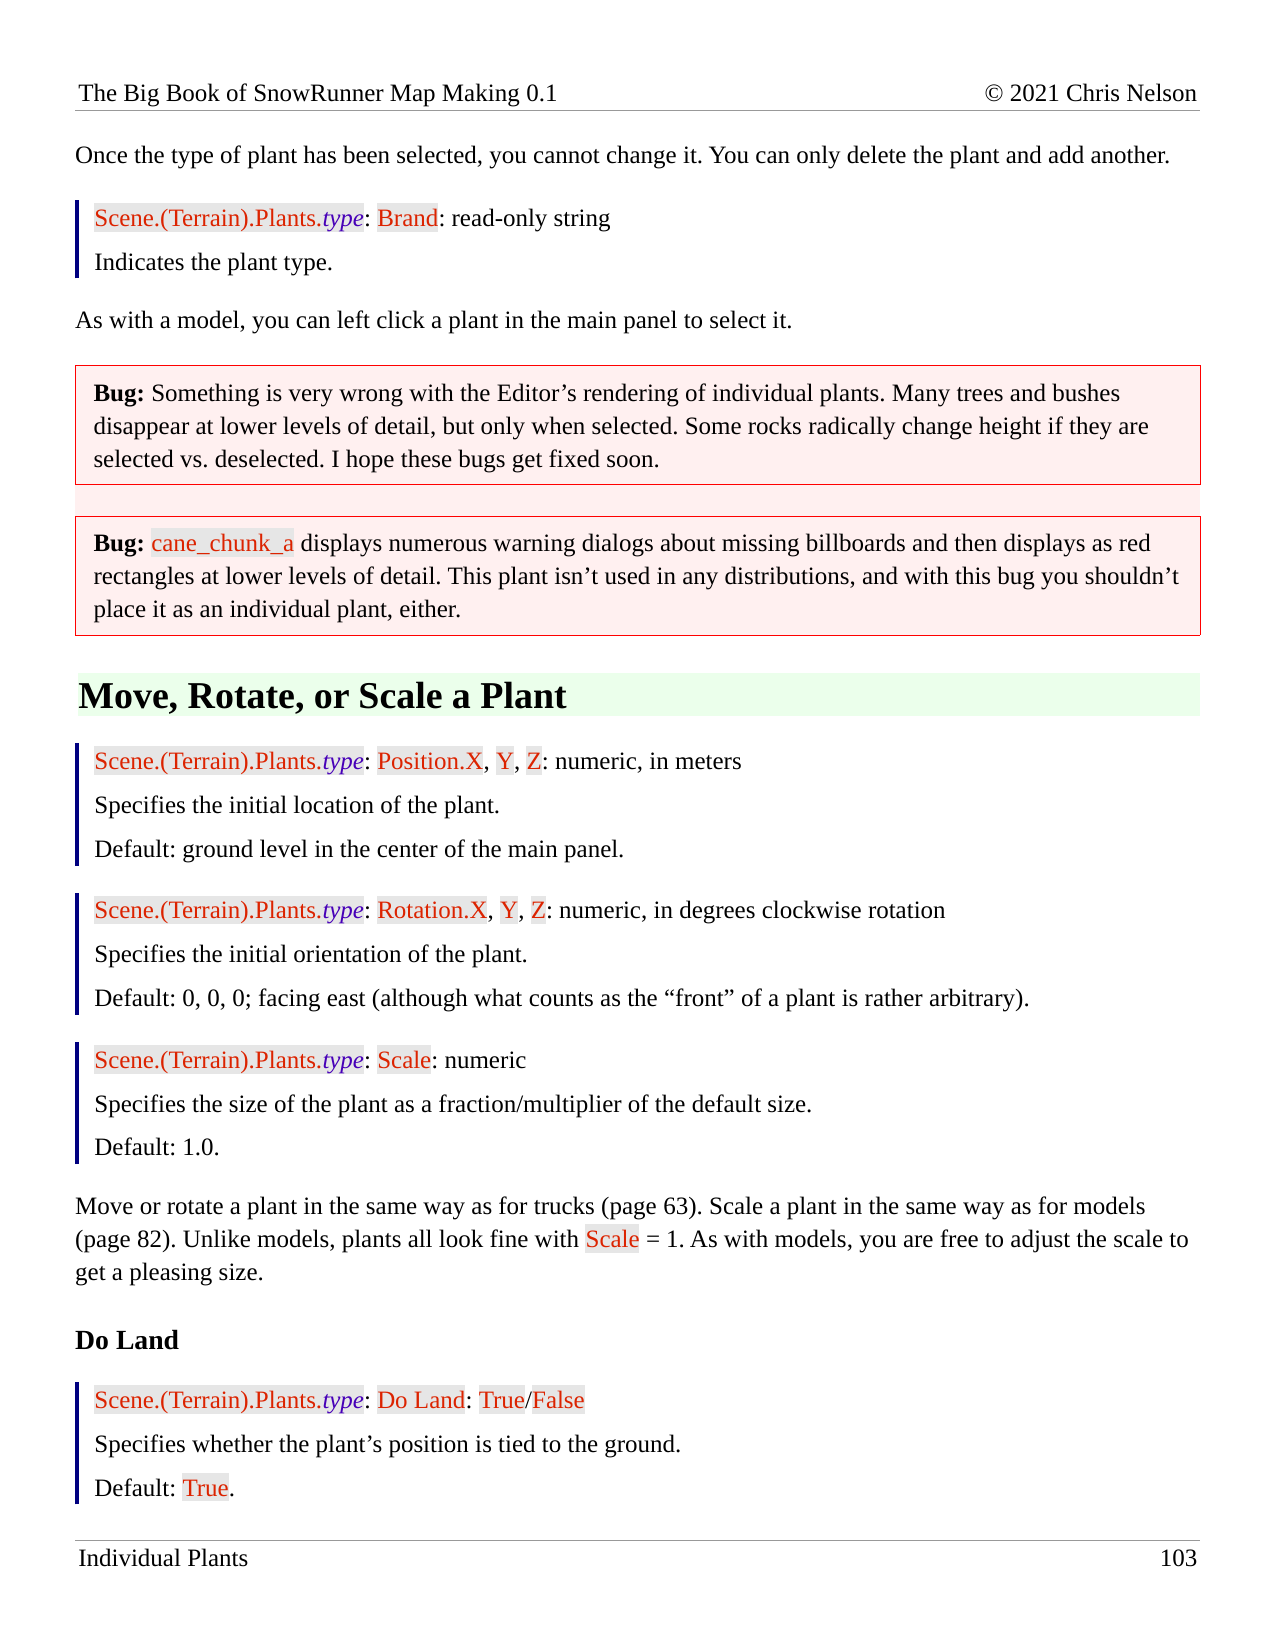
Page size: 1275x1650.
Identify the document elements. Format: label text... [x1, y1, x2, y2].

text Default: 1.0. [79, 1129, 1200, 1164]
text Default: 0, 0, 0; facing east (although what counts as the “front” of a plant is rather arbitrary). [79, 980, 1200, 1015]
text Specifies the size of the plant as a fraction/multiplier of the default size. [79, 1086, 1200, 1117]
list cane_chunk_a displays numerous warning dialogs about missing billboards and then displays as red rectangles at lower levels of detail. This plant isn’t used in any distributions, and with this bug you shouldn’t place it as an individual plant, either. [76, 517, 1200, 635]
text Scene.(Terrain).Plants.type: Brand: read-only string [79, 200, 1200, 232]
subtitle Move, Rotate, or Scale a Plant [78, 673, 1200, 716]
text Scene.(Terrain).Plants.type: Position.X, Y, Z: numeric, in meters [79, 743, 1200, 775]
list Something is very wrong with the Editor’s rendering of individual plants. Many trees and bushes disappear at lower levels of detail, but only when selected. Some rocks radically change height if they are selected vs. deselected. I hope these bugs get fixed soon. [76, 366, 1200, 484]
text Indicates the plant type. [79, 244, 1200, 278]
subtitle Do Land [75, 1323, 1200, 1355]
text Scene.(Terrain).Plants.type: Rotation.X, Y, Z: numeric, in degrees clockwise rotation [79, 893, 1200, 924]
text Default: ground level in the center of the main panel. [79, 831, 1200, 866]
text Specifies the initial location of the plant. [79, 787, 1200, 819]
text Specifies whether the plant’s position is tied to the ground. [79, 1426, 1200, 1458]
text Scene.(Terrain).Plants.type: Do Land: True/False [79, 1382, 1200, 1414]
text Once the type of plant has been selected, you cannot change it. You can only delete the plant and add another. [75, 140, 1200, 169]
text Scene.(Terrain).Plants.type: Scale: numeric [79, 1042, 1200, 1074]
text Move or rotate a plant in the same way as for trucks (page 63). Scale a plant in the same way as for models (page 82). Unlike models, plants all look fine with Scale = 1. As with models, you are free to adjust the scale to get a pleasing size. [75, 1191, 1200, 1286]
text Default: True. [79, 1469, 1200, 1504]
text As with a model, you can left click a plant in the main panel to select it. [75, 305, 1200, 334]
text Specifies the initial orientation of the plant. [79, 936, 1200, 968]
